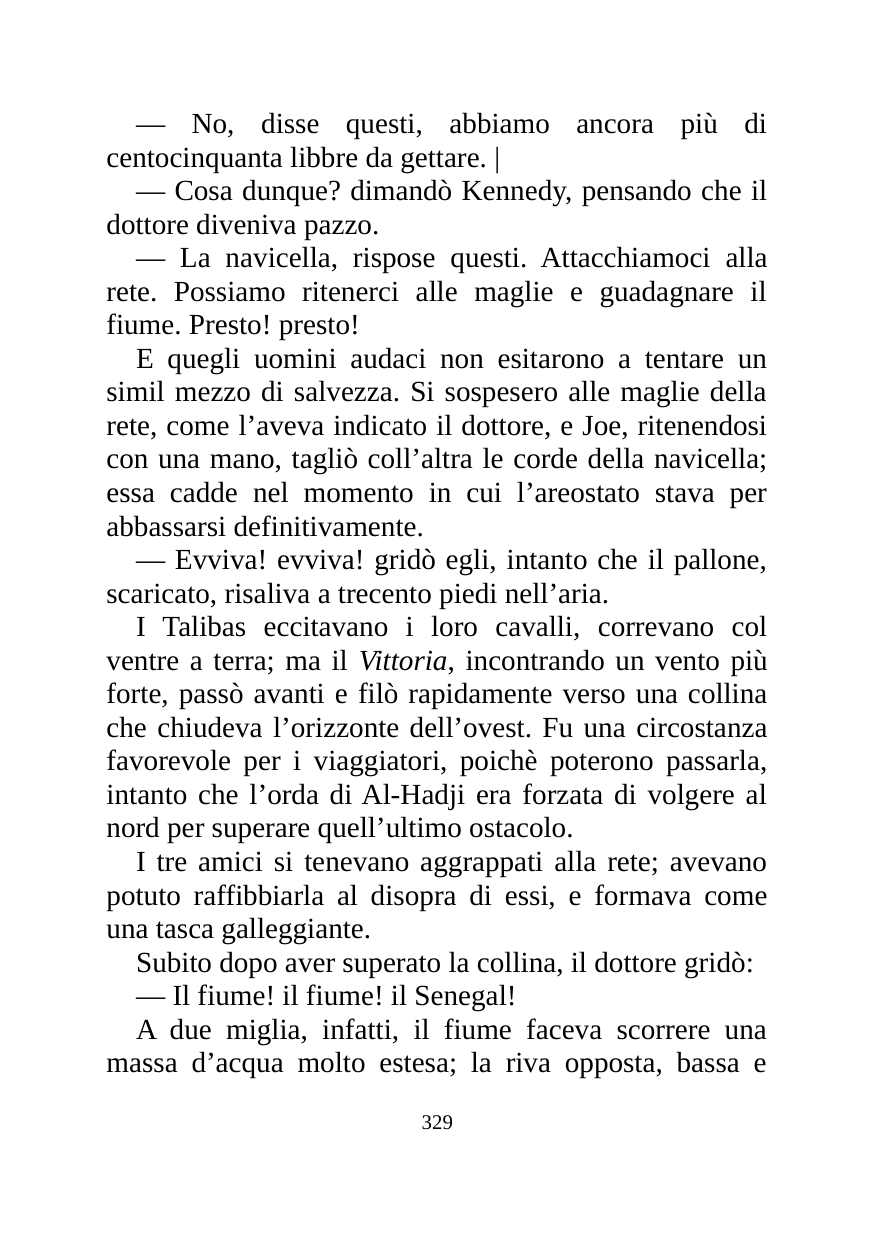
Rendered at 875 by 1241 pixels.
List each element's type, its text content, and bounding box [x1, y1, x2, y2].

text E quegli uomini audaci non esitarono a tentare un simil mezzo di salvezza. Si sospesero alle maglie della rete, come l’aveva indicato il dottore, e Joe, ritenendosi con una mano, tagliò coll’altra le corde della navicella; essa cadde nel momento in cui l’areostato stava per abbassarsi definitivamente. [106, 341, 768, 542]
text — No, disse questi, abbiamo ancora più di centocinquanta libbre da gettare. | [106, 106, 768, 173]
text — Evviva! evviva! gridò egli, intanto che il pallone, scaricato, risaliva a trecento piedi nell’aria. [106, 542, 768, 609]
text I Talibas eccitavano i loro cavalli, correvano col ventre a terra; ma il Vittoria, incontrando un vento più forte, passò avanti e filò rapidamente verso una collina che chiudeva l’orizzonte dell’ovest. Fu una circostanza favorevole per i viaggiatori, poichè poterono passarla, intanto che l’orda di Al-Hadji era forzata di volgere al nord per superare quell’ultimo ostacolo. [106, 609, 768, 844]
text — La navicella, rispose questi. Attacchiamoci alla rete. Possiamo ritenerci alle maglie e guadagnare il fiume. Presto! presto! [106, 240, 768, 341]
text — Cosa dunque? dimandò Kennedy, pensando che il dottore diveniva pazzo. [106, 173, 768, 240]
text A due miglia, infatti, il fiume faceva scorrere una massa d’acqua molto estesa; la riva opposta, bassa e [106, 1012, 768, 1079]
text I tre amici si tenevano aggrappati alla rete; avevano potuto raffibbiarla al disopra di essi, e formava come una tasca galleggiante. [106, 844, 768, 945]
text — Il fiume! il fiume! il Senegal! [106, 978, 768, 1012]
text Subito dopo aver superato la collina, il dottore gridò: [106, 945, 768, 978]
